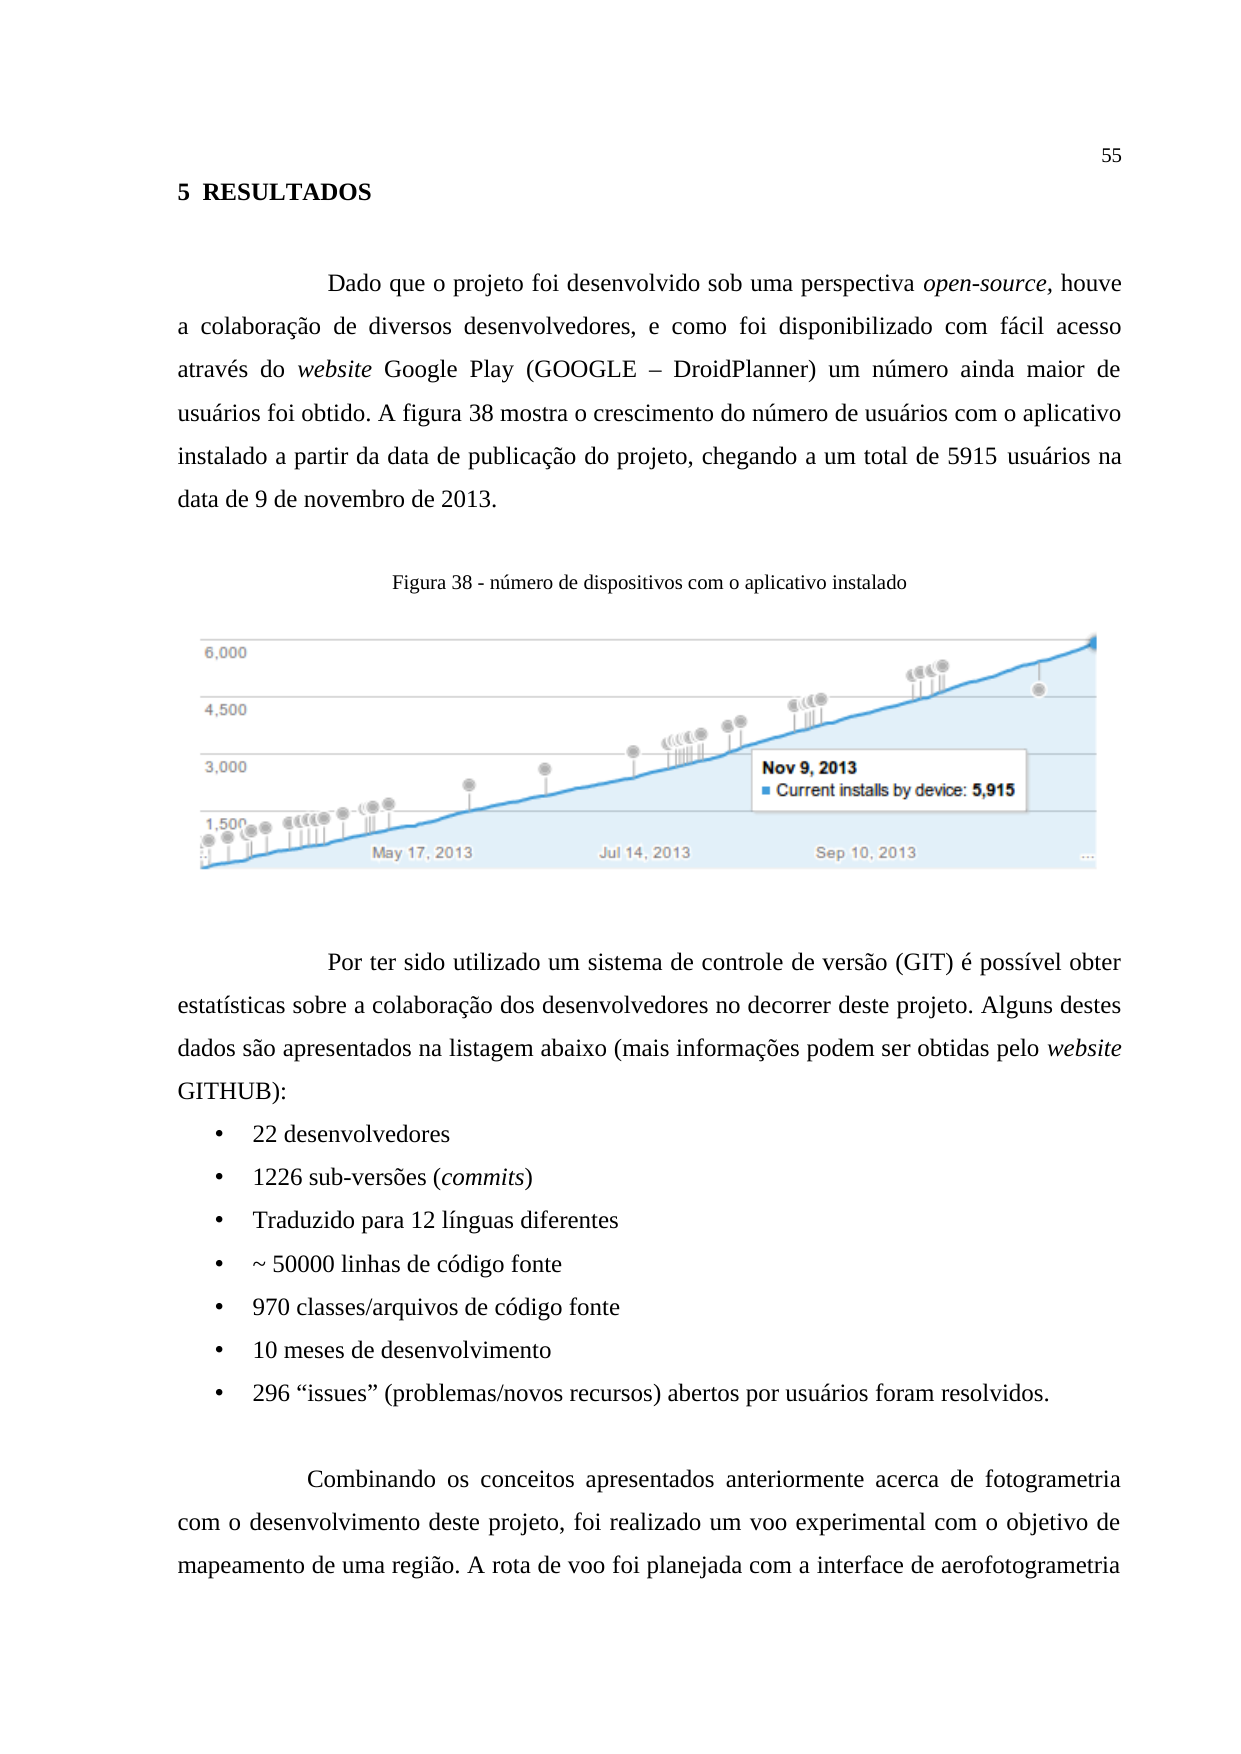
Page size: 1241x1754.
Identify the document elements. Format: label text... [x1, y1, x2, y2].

list ~ 50000 linhas de código fonte [215, 1249, 1122, 1277]
list 22 desenvolvedores [215, 1119, 1122, 1148]
text Por ter sido utilizado um sistema de controle de versão (GIT) é possível obter estatísticas sobre a colaboração dos desenvolvedores no decorrer deste projeto. Alguns destes dados são apresentados na listagem abaixo (mais informações podem ser obtidas pelo website GITHUB): [177, 947, 1122, 1105]
list 10 meses de desenvolvimento [215, 1335, 1122, 1364]
picture [191, 625, 1108, 890]
list número de dispositivos com o aplicativo instalado [177, 570, 1122, 594]
text Dado que o projeto foi desenvolvido sob uma perspectiva open-source, houve a colaboração de diversos desenvolvedores, e como foi disponibilizado com fácil acesso através do website Google Play (GOOGLE – DroidPlanner) um número ainda maior de usuários foi obtido. A figura 38 mostra o crescimento do número de usuários com o aplicativo instalado a partir da data de publicação do projeto, chegando a um total de 5915 usuários na data de 9 de novembro de 2013. [177, 268, 1122, 513]
list 970 classes/arquivos de código fonte [215, 1292, 1122, 1321]
list 1226 sub-versões (commits) [215, 1162, 1122, 1191]
list Traduzido para 12 línguas diferentes [215, 1206, 1122, 1234]
list 296 “issues” (problemas/novos recursos) abertos por usuários foram resolvidos. [215, 1378, 1122, 1407]
text Combinando os conceitos apresentados anteriormente acerca de fotogrametria com o desenvolvimento deste projeto, foi realizado um voo experimental com o objetivo de mapeamento de uma região. A rota de voo foi planejada com a interface de aerofotogrametria [177, 1464, 1122, 1579]
subtitle Resultados [177, 177, 1122, 206]
